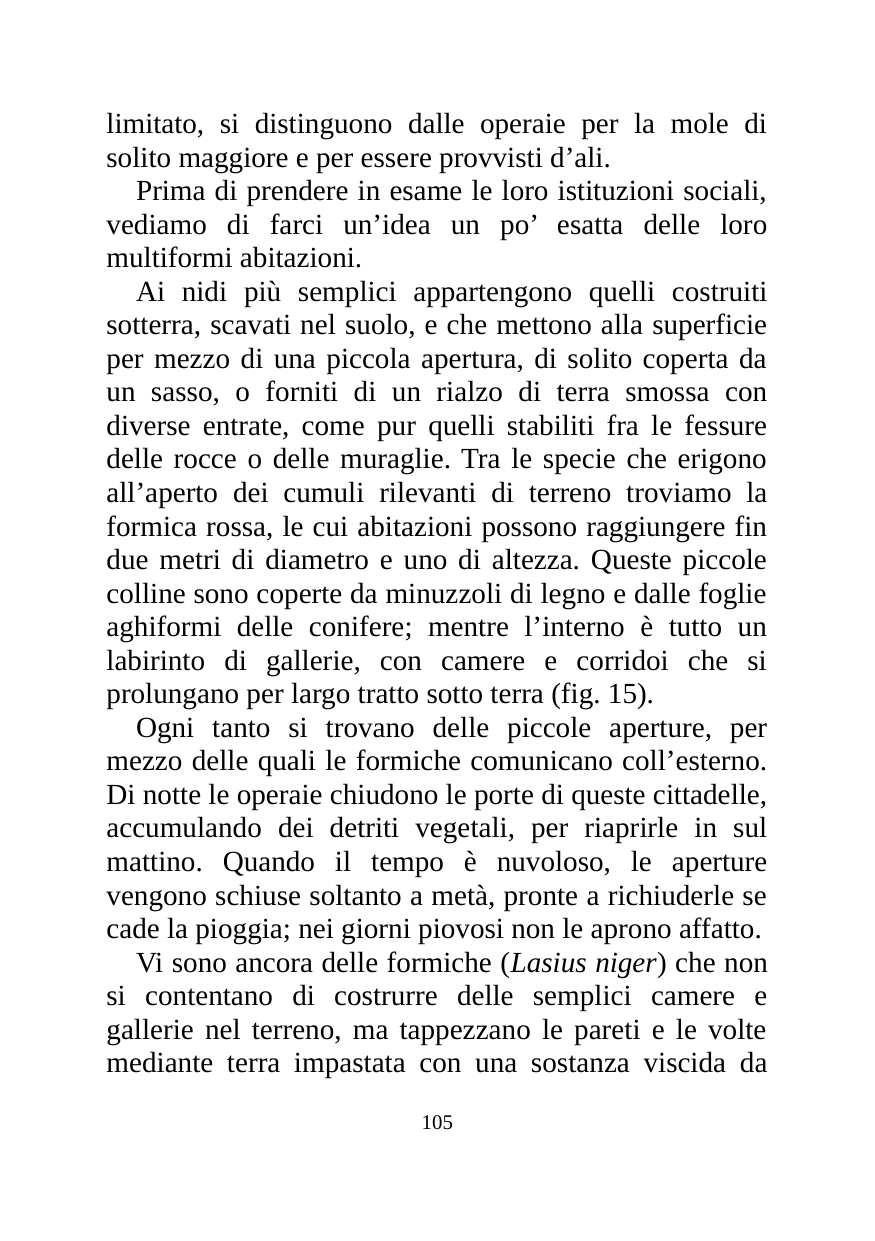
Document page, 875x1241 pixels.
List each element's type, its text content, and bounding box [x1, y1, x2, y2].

text limitato, si distinguono dalle operaie per la mole di solito maggiore e per essere provvisti d’ali. [106, 106, 768, 173]
text Ogni tanto si trovano delle piccole aperture, per mezzo delle quali le formiche comunicano coll’esterno. Di notte le operaie chiudono le porte di queste cittadelle, accumulando dei detriti vegetali, per riaprirle in sul mattino. Quando il tempo è nuvoloso, le aperture vengono schiuse soltanto a metà, pronte a richiuderle se cade la pioggia; nei giorni piovosi non le aprono affatto. [106, 710, 768, 945]
text Vi sono ancora delle formiche (Lasius niger) che non si contentano di costrurre delle semplici camere e gallerie nel terreno, ma tappezzano le pareti e le volte mediante terra impastata con una sostanza viscida da [106, 945, 768, 1079]
text Ai nidi più semplici appartengono quelli costruiti sotterra, scavati nel suolo, e che mettono alla superficie per mezzo di una piccola apertura, di solito coperta da un sasso, o forniti di un rialzo di terra smossa con diverse entrate, come pur quelli stabiliti fra le fessure delle rocce o delle muraglie. Tra le specie che erigono all’aperto dei cumuli rilevanti di terreno troviamo la formica rossa, le cui abitazioni possono raggiungere fin due metri di diametro e uno di altezza. Queste piccole colline sono coperte da minuzzoli di legno e dalle foglie aghiformi delle conifere; mentre l’interno è tutto un labirinto di gallerie, con camere e corridoi che si prolungano per largo tratto sotto terra (fig. 15). [106, 274, 768, 710]
text Prima di prendere in esame le loro istituzioni sociali, vediamo di farci un’idea un po’ esatta delle loro multiformi abitazioni. [106, 173, 768, 274]
